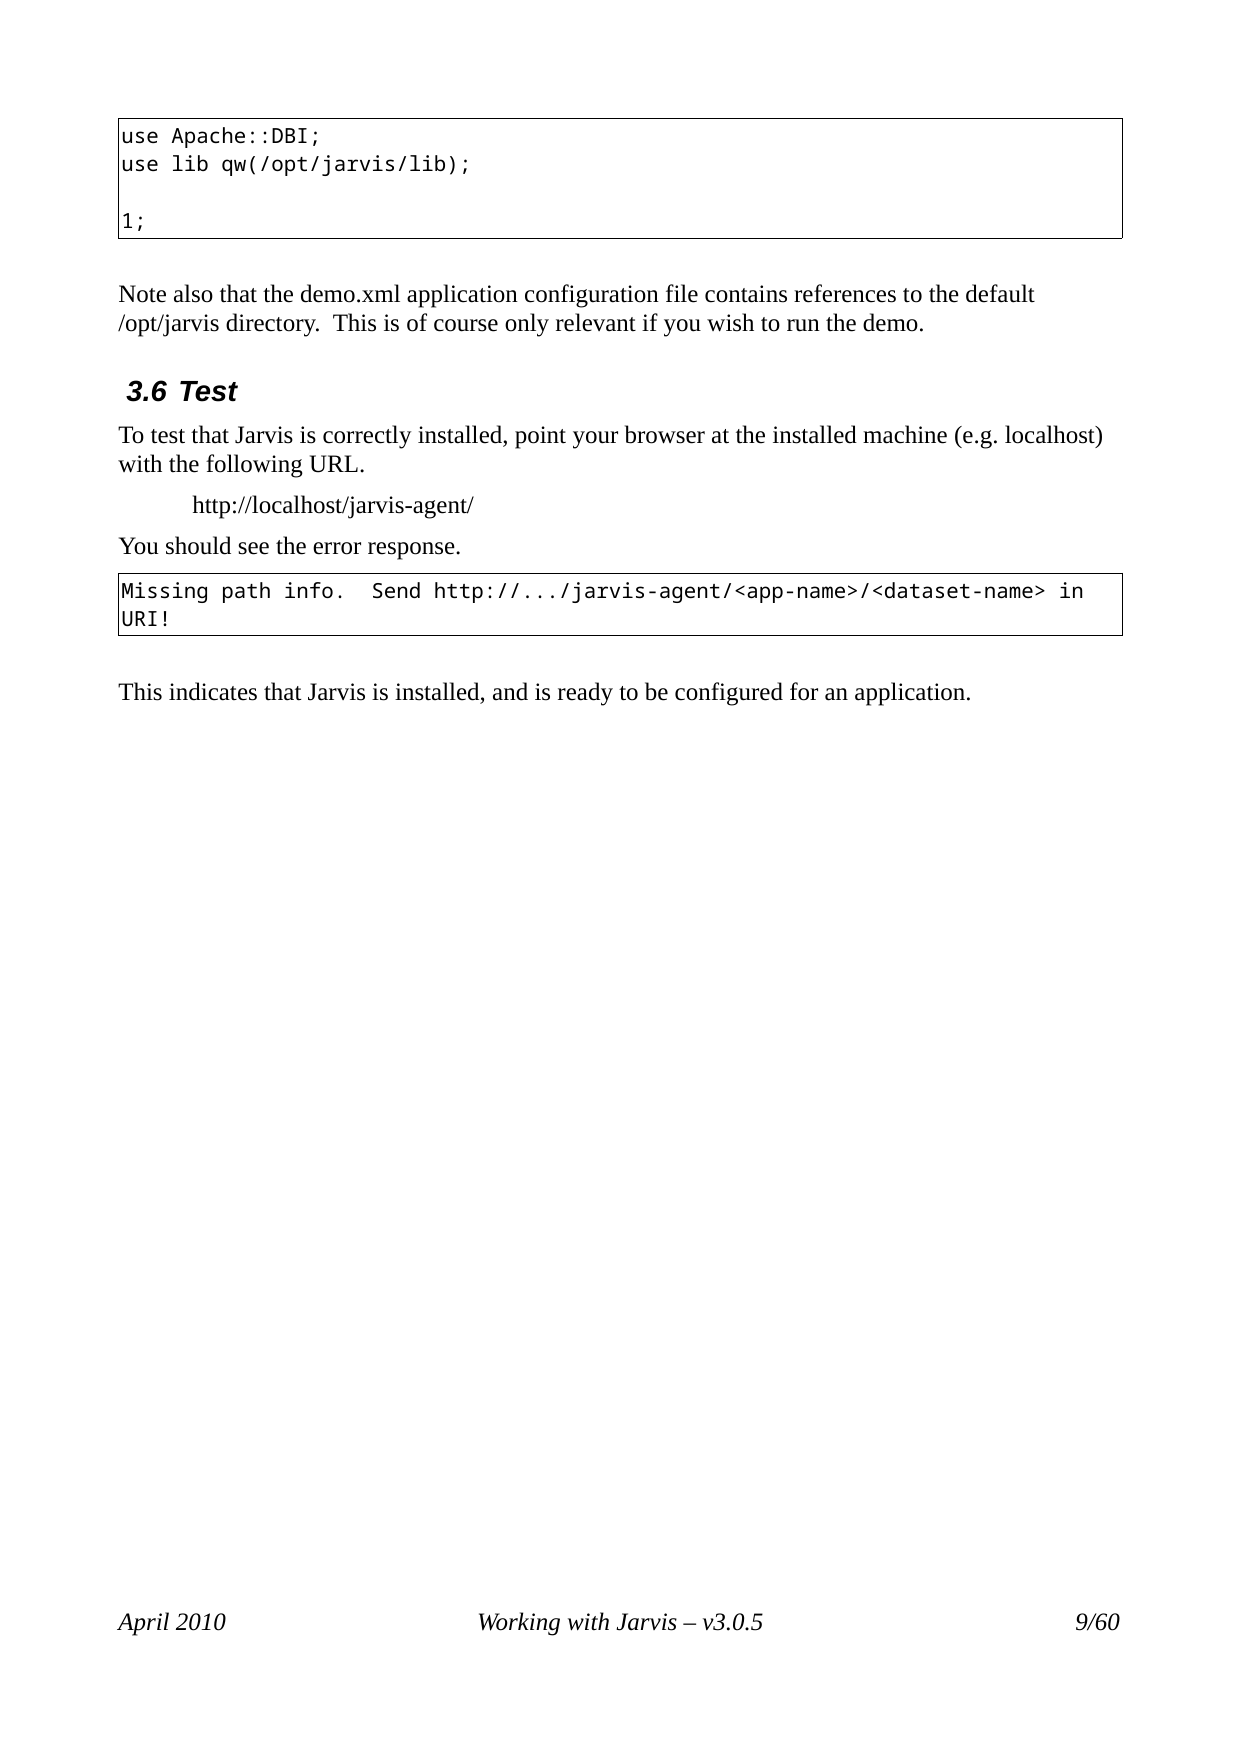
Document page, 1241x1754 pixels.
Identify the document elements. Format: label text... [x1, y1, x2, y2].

text http://localhost/jarvis-agent/ [118, 490, 1122, 519]
subtitle Test [118, 374, 1122, 408]
text Missing path info. Send http://.../jarvis-agent/<app-name>/<dataset-name> in URI! [119, 574, 1122, 635]
text This indicates that Jarvis is installed, and is ready to be configured for an application. [118, 677, 1122, 706]
text To test that Jarvis is correctly installed, point your browser at the installed machine (e.g. localhost) with the following URL. [118, 420, 1122, 478]
text Note also that the demo.xml application configuration file contains references to the default /opt/jarvis directory. This is of course only relevant if you wish to run the demo. [118, 279, 1122, 337]
text use lib qw(/opt/jarvis/lib); [119, 147, 1122, 178]
text 1; [119, 203, 1122, 238]
text You should see the error response. [118, 531, 1122, 560]
text use Apache::DBI; [119, 119, 1122, 147]
